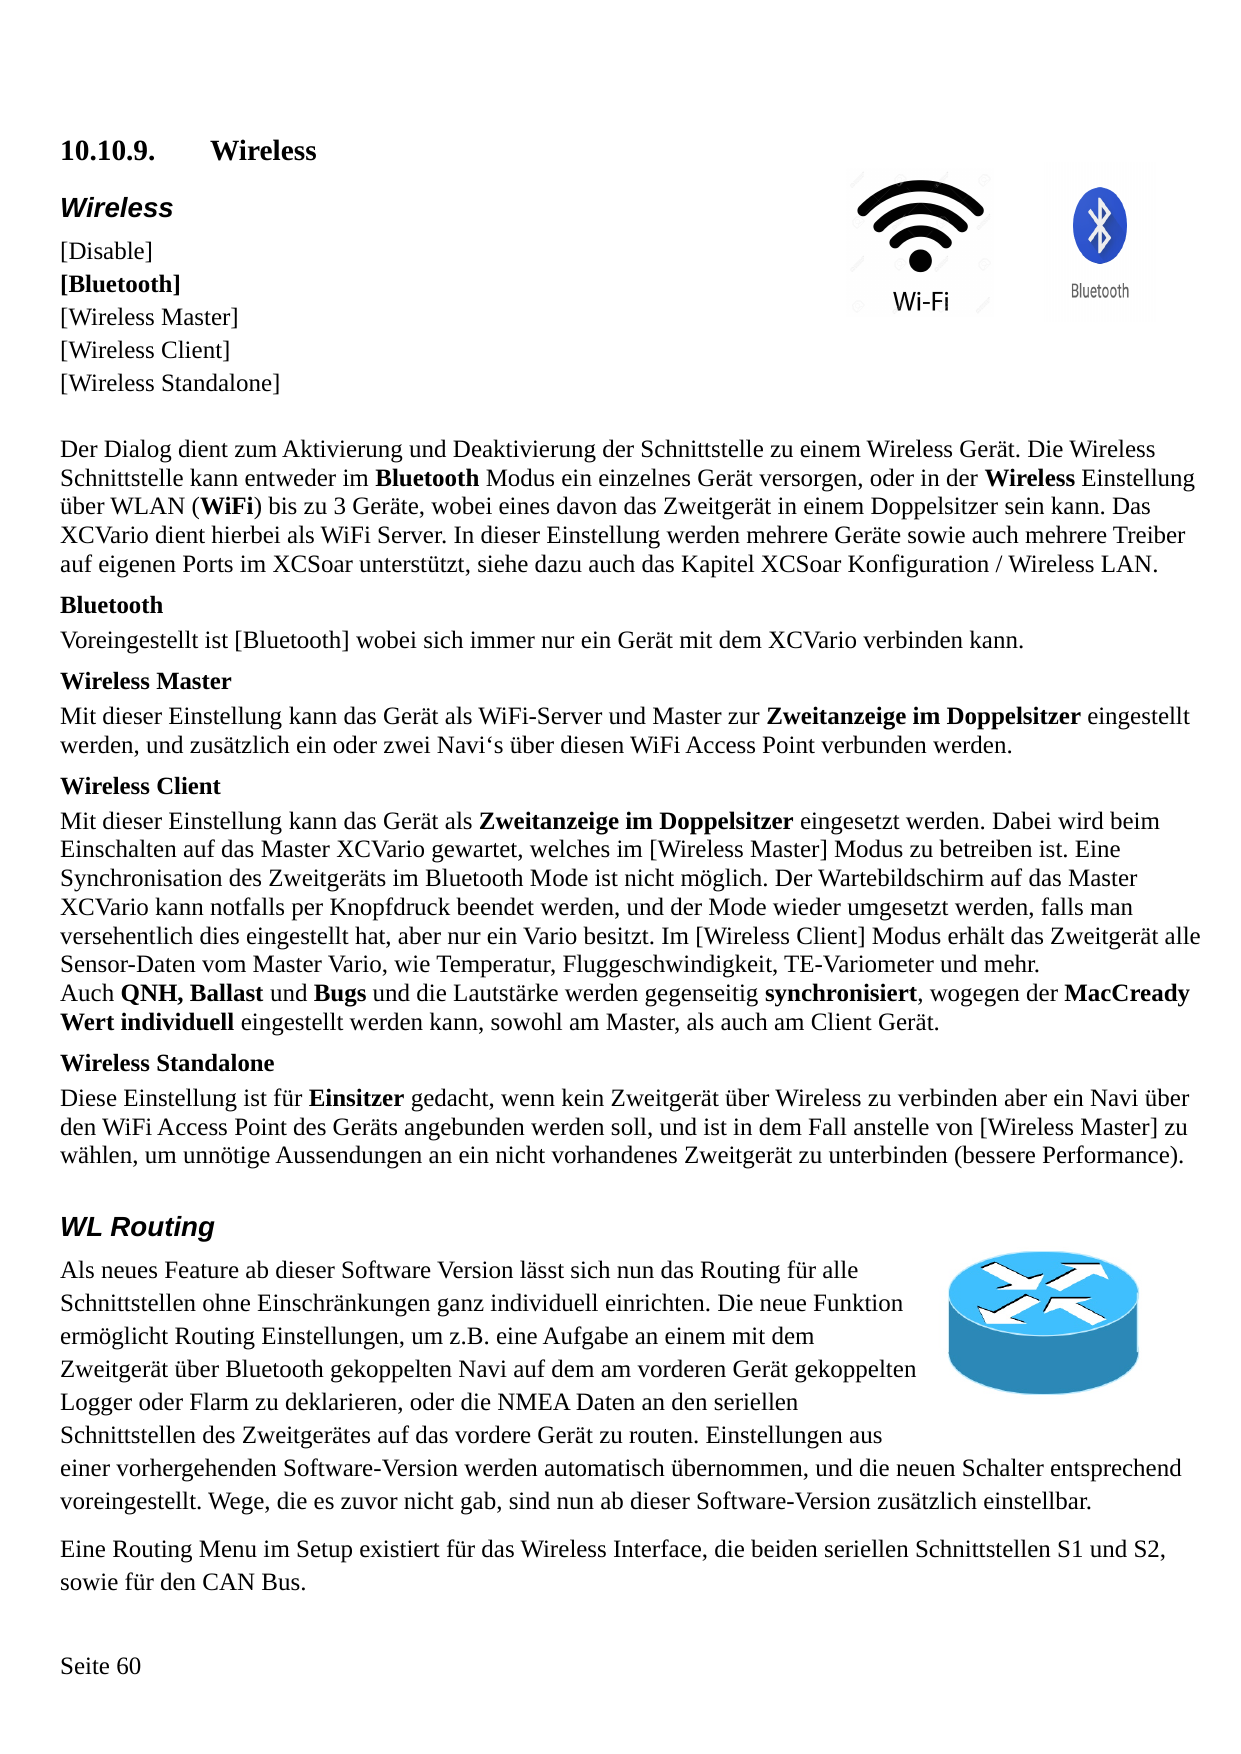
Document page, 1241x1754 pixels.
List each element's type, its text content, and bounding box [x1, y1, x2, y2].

text Auch QNH, Ballast und Bugs und die Lautstärke werden gegenseitig synchronisiert, wogegen der MacCready Wert individuell eingestellt werden kann, sowohl am Master, als auch am Client Gerät. [60, 978, 1207, 1036]
subtitle [995, 191, 1043, 223]
subtitle [1156, 191, 1207, 223]
text Diese Einstellung ist für Einsitzer gedacht, wenn kein Zweitgerät über Wireless zu verbinden aber ein Navi über den WiFi Access Point des Geräts angebunden werden soll, und ist in dem Fall anstelle von [Wireless Master] zu wählen, um unnötige Aussendungen an ein nicht vorhandenes Zweitgerät zu unterbinden (bessere Performance). [60, 1083, 1207, 1169]
subtitle WL Routing [60, 1211, 1207, 1242]
text [Disable] [60, 236, 846, 264]
text Eine Routing Menu im Setup existiert für das Wireless Interface, die beiden seriellen Schnittstellen S1 und S2, sowie für den CAN Bus. [60, 1534, 1207, 1596]
text Mit dieser Einstellung kann das Gerät als WiFi-Server und Master zur Zweitanzeige im Doppelsitzer eingestellt werden, und zusätzlich ein oder zwei Navi‘s über diesen WiFi Access Point verbunden werden. [60, 701, 1207, 758]
picture [846, 168, 995, 317]
picture [926, 1223, 1165, 1423]
subtitle Wireless [60, 191, 846, 223]
subtitle Wireless Client [60, 771, 1207, 799]
subtitle Wireless [60, 133, 1207, 166]
text Als neues Feature ab dieser Software Version lässt sich nun das Routing für alle Schnittstellen ohne Einschränkungen ganz individuell einrichten. Die neue Funktion ermöglicht Routing Einstellungen, um z.B. eine Aufgabe an einem mit dem Zweitgerät über Bluetooth gekoppelten Navi auf dem am vorderen Gerät gekoppelten Logger oder Flarm zu deklarieren, oder die NMEA Daten an den seriellen Schnittstellen des Zweitgerätes auf das vordere Gerät zu routen. Einstellungen aus einer vorhergehenden Software-Version werden automatisch übernommen, und die neuen Schalter entsprechend voreingestellt. Wege, die es zuvor nicht gab, sind nun ab dieser Software-Version zusätzlich einstellbar. [60, 1255, 1207, 1515]
subtitle Wireless Master [60, 666, 1207, 695]
subtitle Bluetooth [60, 590, 1207, 619]
picture [1043, 162, 1156, 322]
text Mit dieser Einstellung kann das Gerät als Zweitanzeige im Doppelsitzer eingesetzt werden. Dabei wird beim Einschalten auf das Master XCVario gewartet, welches im [Wireless Master] Modus zu betreiben ist. Eine Synchronisation des Zweitgeräts im Bluetooth Mode ist nicht möglich. Der Wartebildschirm auf das Master XCVario kann notfalls per Knopfdruck beendet werden, und der Mode wieder umgesetzt werden, falls man versehentlich dies eingestellt hat, aber nur ein Vario besitzt. Im [Wireless Client] Modus erhält das Zweitgerät alle Sensor-Daten vom Master Vario, wie Temperatur, Fluggeschwindigkeit, TE-Variometer und mehr. [60, 806, 1207, 978]
text [1156, 236, 1207, 264]
text [995, 236, 1043, 264]
text Voreingestellt ist [Bluetooth] wobei sich immer nur ein Gerät mit dem XCVario verbinden kann. [60, 625, 1207, 654]
text [Wireless Standalone] [60, 368, 1207, 397]
text [995, 269, 1043, 298]
text [1156, 269, 1207, 298]
text [Bluetooth] [60, 269, 846, 298]
text Der Dialog dient zum Aktivierung und Deaktivierung der Schnittstelle zu einem Wireless Gerät. Die Wireless Schnittstelle kann entweder im Bluetooth Modus ein einzelnes Gerät versorgen, oder in der Wireless Einstellung über WLAN (WiFi) bis zu 3 Geräte, wobei eines davon das Zweitgerät in einem Doppelsitzer sein kann. Das XCVario dient hierbei als WiFi Server. In dieser Einstellung werden mehrere Geräte sowie auch mehrere Treiber auf eigenen Ports im XCSoar unterstützt, siehe dazu auch das Kapitel XCSoar Konfiguration / Wireless LAN. [60, 434, 1207, 578]
text [Wireless Client] [60, 335, 1207, 364]
text [Wireless Master] [60, 302, 1207, 331]
subtitle Wireless Standalone [60, 1048, 1207, 1077]
